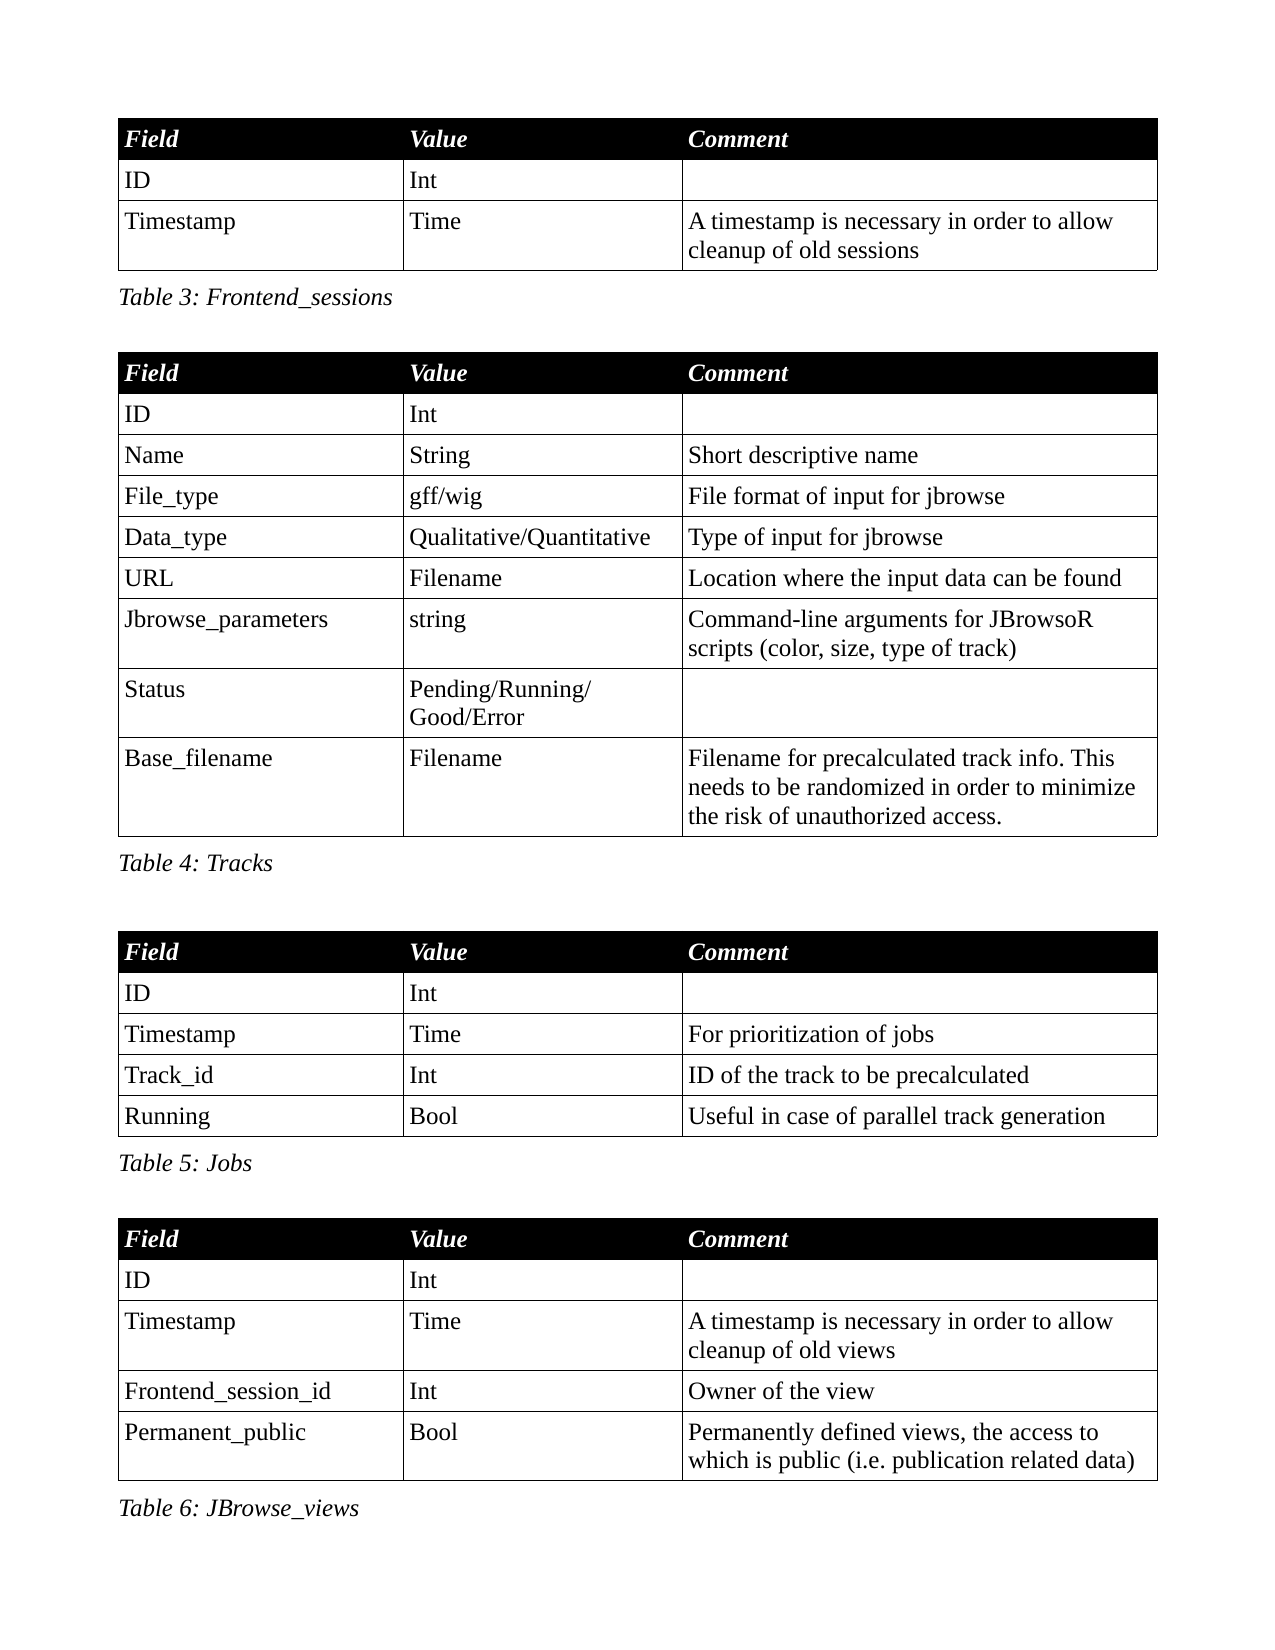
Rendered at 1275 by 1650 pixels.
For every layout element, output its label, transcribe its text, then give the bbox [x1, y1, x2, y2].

table_cell [683, 973, 1157, 1013]
table_cell A timestamp is necessary in order to allow cleanup of old views [683, 1301, 1157, 1370]
table_cell ID [119, 973, 403, 1013]
table_cell Type of input for jbrowse [683, 517, 1157, 557]
table_cell gff/wig [404, 476, 682, 516]
table_cell Filename [404, 738, 682, 836]
table_cell URL [119, 558, 403, 598]
table_cell Int [404, 160, 682, 200]
table_header Comment [683, 353, 1157, 393]
table_cell Filename [404, 558, 682, 598]
table_cell Command-line arguments for JBrowsoR scripts (color, size, type of track) [683, 599, 1157, 668]
table_cell Name [119, 435, 403, 475]
table_cell ID [119, 1260, 403, 1300]
table_header Field [119, 1219, 403, 1259]
table_cell Frontend_session_id [119, 1371, 403, 1411]
table_header Comment [683, 1219, 1157, 1259]
table_cell ID [119, 160, 403, 200]
table_cell Running [119, 1096, 403, 1136]
table_cell Int [404, 973, 682, 1013]
table_cell Permanent_public [119, 1412, 403, 1480]
table_cell Timestamp [119, 201, 403, 270]
table_cell Location where the input data can be found [683, 558, 1157, 598]
table_header Value [404, 353, 682, 393]
table_cell ID [119, 394, 403, 434]
table_cell A timestamp is necessary in order to allow cleanup of old sessions [683, 201, 1157, 270]
table_cell [683, 160, 1157, 200]
table_cell Time [404, 1014, 682, 1054]
table_cell File_type [119, 476, 403, 516]
table_cell Owner of the view [683, 1371, 1157, 1411]
table_cell Track_id [119, 1055, 403, 1094]
table_cell Useful in case of parallel track generation [683, 1096, 1157, 1136]
table_cell Data_type [119, 517, 403, 557]
table_cell Permanently defined views, the access to which is public (i.e. publication related data) [683, 1412, 1157, 1480]
table_header Field [119, 119, 403, 159]
table_header Field [119, 932, 403, 972]
table_cell [683, 1260, 1157, 1300]
table_cell Status [119, 669, 403, 737]
text Table 4: Tracks [118, 848, 1157, 877]
table_cell Base_filename [119, 738, 403, 836]
text Table 3: Frontend_sessions [118, 282, 1157, 311]
table_cell Pending/Running/ Good/Error [404, 669, 682, 737]
table_cell Int [404, 1371, 682, 1411]
table_cell Int [404, 1055, 682, 1094]
table_cell File format of input for jbrowse [683, 476, 1157, 516]
table_header Value [404, 119, 682, 159]
table_cell [683, 394, 1157, 434]
table_cell Bool [404, 1096, 682, 1136]
table_cell Int [404, 394, 682, 434]
table_header Comment [683, 932, 1157, 972]
table_header Field [119, 353, 403, 393]
table_cell String [404, 435, 682, 475]
table_cell Time [404, 1301, 682, 1370]
text Table 6: JBrowse_views [118, 1493, 1157, 1522]
table_cell Timestamp [119, 1014, 403, 1054]
table_cell Bool [404, 1412, 682, 1480]
table_cell ID of the track to be precalculated [683, 1055, 1157, 1094]
table_cell For prioritization of jobs [683, 1014, 1157, 1054]
table_cell Jbrowse_parameters [119, 599, 403, 668]
table_cell Short descriptive name [683, 435, 1157, 475]
table_cell string [404, 599, 682, 668]
table_cell Filename for precalculated track info. This needs to be randomized in order to minimize the risk of unauthorized access. [683, 738, 1157, 836]
table_header Value [404, 932, 682, 972]
table_cell Timestamp [119, 1301, 403, 1370]
table_header Value [404, 1219, 682, 1259]
text Table 5: Jobs [118, 1148, 1157, 1177]
table_cell Qualitative/Quantitative [404, 517, 682, 557]
table_cell Int [404, 1260, 682, 1300]
table_header Comment [683, 119, 1157, 159]
table_cell [683, 669, 1157, 737]
table_cell Time [404, 201, 682, 270]
